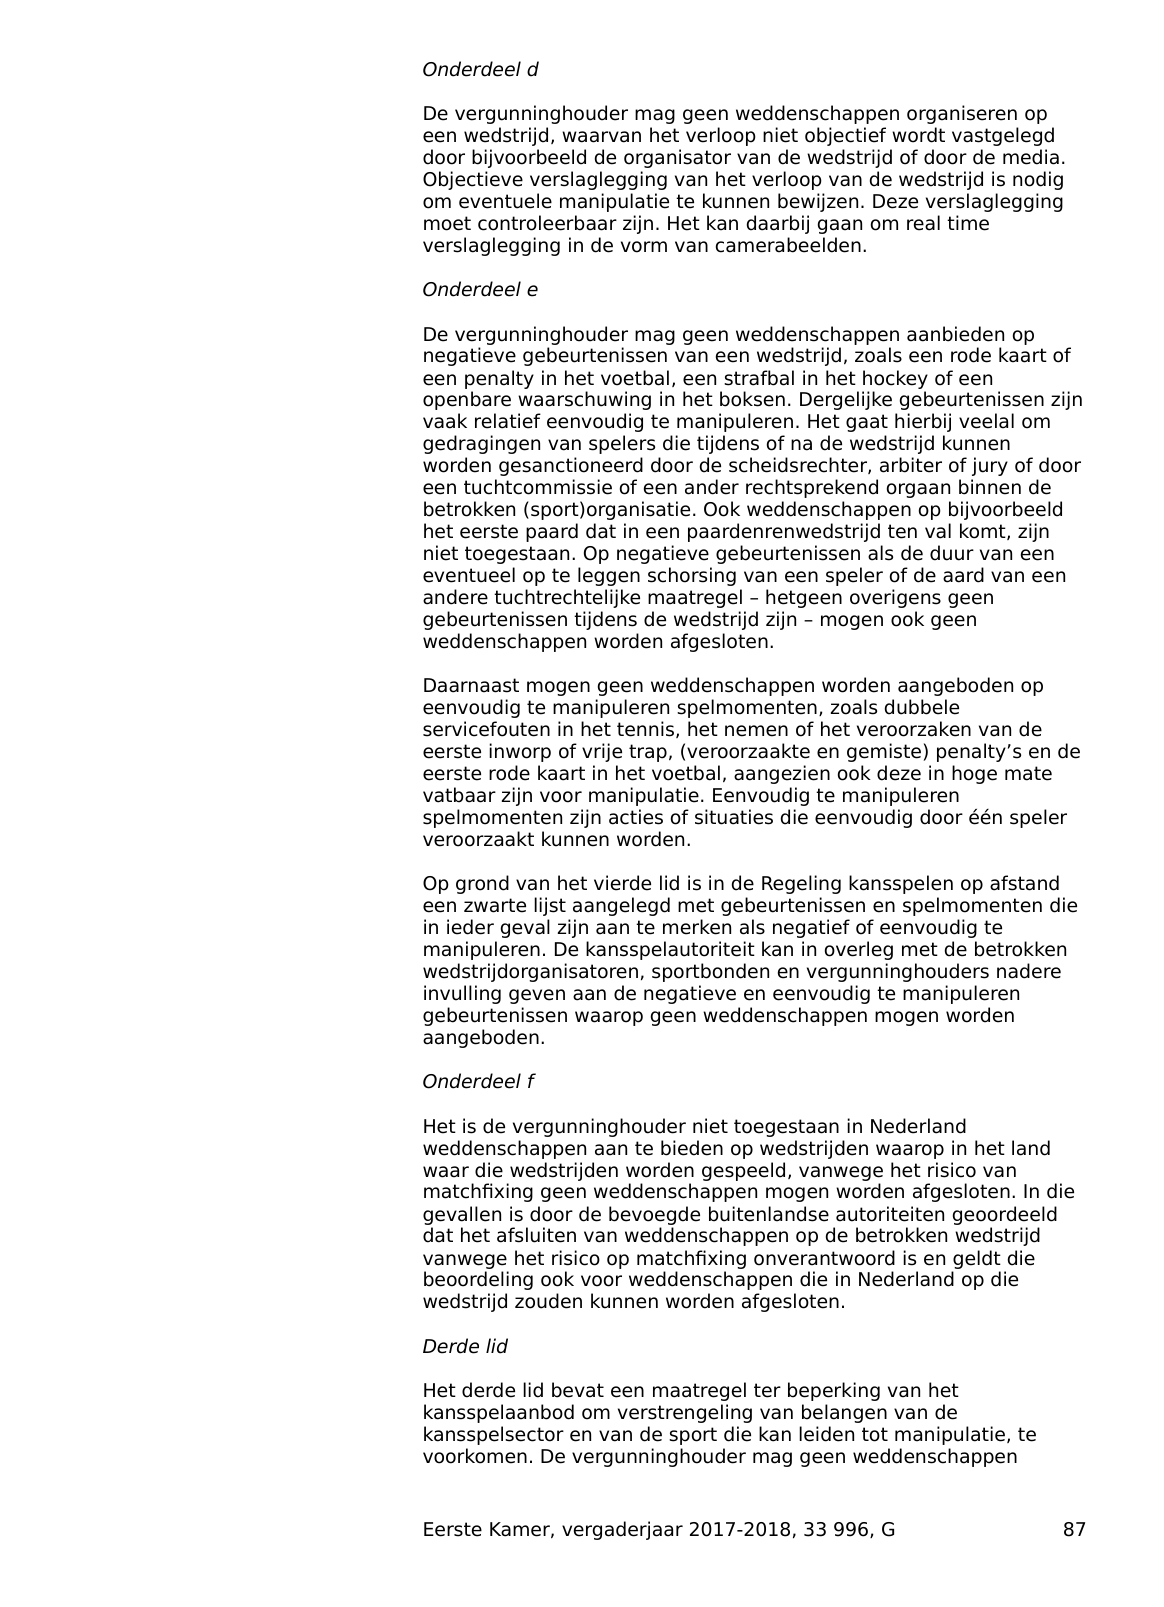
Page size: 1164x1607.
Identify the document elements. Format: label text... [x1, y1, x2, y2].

subtitle Onderdeel e [422, 279, 1087, 301]
text Op grond van het vierde lid is in de Regeling kansspelen op afstand een zwarte lijst aangelegd met gebeurtenissen en spelmomenten die in ieder geval zijn aan te merken als negatief of eenvoudig te manipuleren. De kansspelautoriteit kan in overleg met de betrokken wedstrijdorganisatoren, sportbonden en vergunninghouders nadere invulling geven aan de negatieve en eenvoudig te manipuleren gebeurtenissen waarop geen weddenschappen mogen worden aangeboden. [422, 873, 1087, 1049]
text De vergunninghouder mag geen weddenschappen aanbieden op negatieve gebeurtenissen van een wedstrijd, zoals een rode kaart of een penalty in het voetbal, een strafbal in het hockey of een openbare waarschuwing in het boksen. Dergelijke gebeurtenissen zijn vaak relatief eenvoudig te manipuleren. Het gaat hierbij veelal om gedragingen van spelers die tijdens of na de wedstrijd kunnen worden gesanctioneerd door de scheidsrechter, arbiter of jury of door een tuchtcommissie of een ander rechtsprekend orgaan binnen de betrokken (sport)organisatie. Ook weddenschappen op bijvoorbeeld het eerste paard dat in een paardenrenwedstrijd ten val komt, zijn niet toegestaan. Op negatieve gebeurtenissen als de duur van een eventueel op te leggen schorsing van een speler of de aard van een andere tuchtrechtelijke maatregel – hetgeen overigens geen gebeurtenissen tijdens de wedstrijd zijn – mogen ook geen weddenschappen worden afgesloten. [422, 323, 1087, 653]
text Het is de vergunninghouder niet toegestaan in Nederland weddenschappen aan te bieden op wedstrijden waarop in het land waar die wedstrijden worden gespeeld, vanwege het risico van matchfixing geen weddenschappen mogen worden afgesloten. In die gevallen is door de bevoegde buitenlandse autoriteiten geoordeeld dat het afsluiten van weddenschappen op de betrokken wedstrijd vanwege het risico op matchfixing onverantwoord is en geldt die beoordeling ook voor weddenschappen die in Nederland op die wedstrijd zouden kunnen worden afgesloten. [422, 1116, 1087, 1313]
text Het derde lid bevat een maatregel ter beperking van het kansspelaanbod om verstrengeling van belangen van de kansspelsector en van de sport die kan leiden tot manipulatie, te voorkomen. De vergunninghouder mag geen weddenschappen [422, 1380, 1087, 1468]
text Daarnaast mogen geen weddenschappen worden aangeboden op eenvoudig te manipuleren spelmomenten, zoals dubbele servicefouten in het tennis, het nemen of het veroorzaken van de eerste inworp of vrije trap, (veroorzaakte en gemiste) penalty’s en de eerste rode kaart in het voetbal, aangezien ook deze in hoge mate vatbaar zijn voor manipulatie. Eenvoudig te manipuleren spelmomenten zijn acties of situaties die eenvoudig door één speler veroorzaakt kunnen worden. [422, 675, 1087, 851]
text De vergunninghouder mag geen weddenschappen organiseren op een wedstrijd, waarvan het verloop niet objectief wordt vastgelegd door bijvoorbeeld de organisator van de wedstrijd of door de media. Objectieve verslaglegging van het verloop van de wedstrijd is nodig om eventuele manipulatie te kunnen bewijzen. Deze verslaglegging moet controleerbaar zijn. Het kan daarbij gaan om real time verslaglegging in de vorm van camerabeelden. [422, 103, 1087, 257]
subtitle Onderdeel d [422, 59, 1087, 81]
subtitle Onderdeel f [422, 1071, 1087, 1093]
subtitle Derde lid [422, 1336, 1087, 1357]
